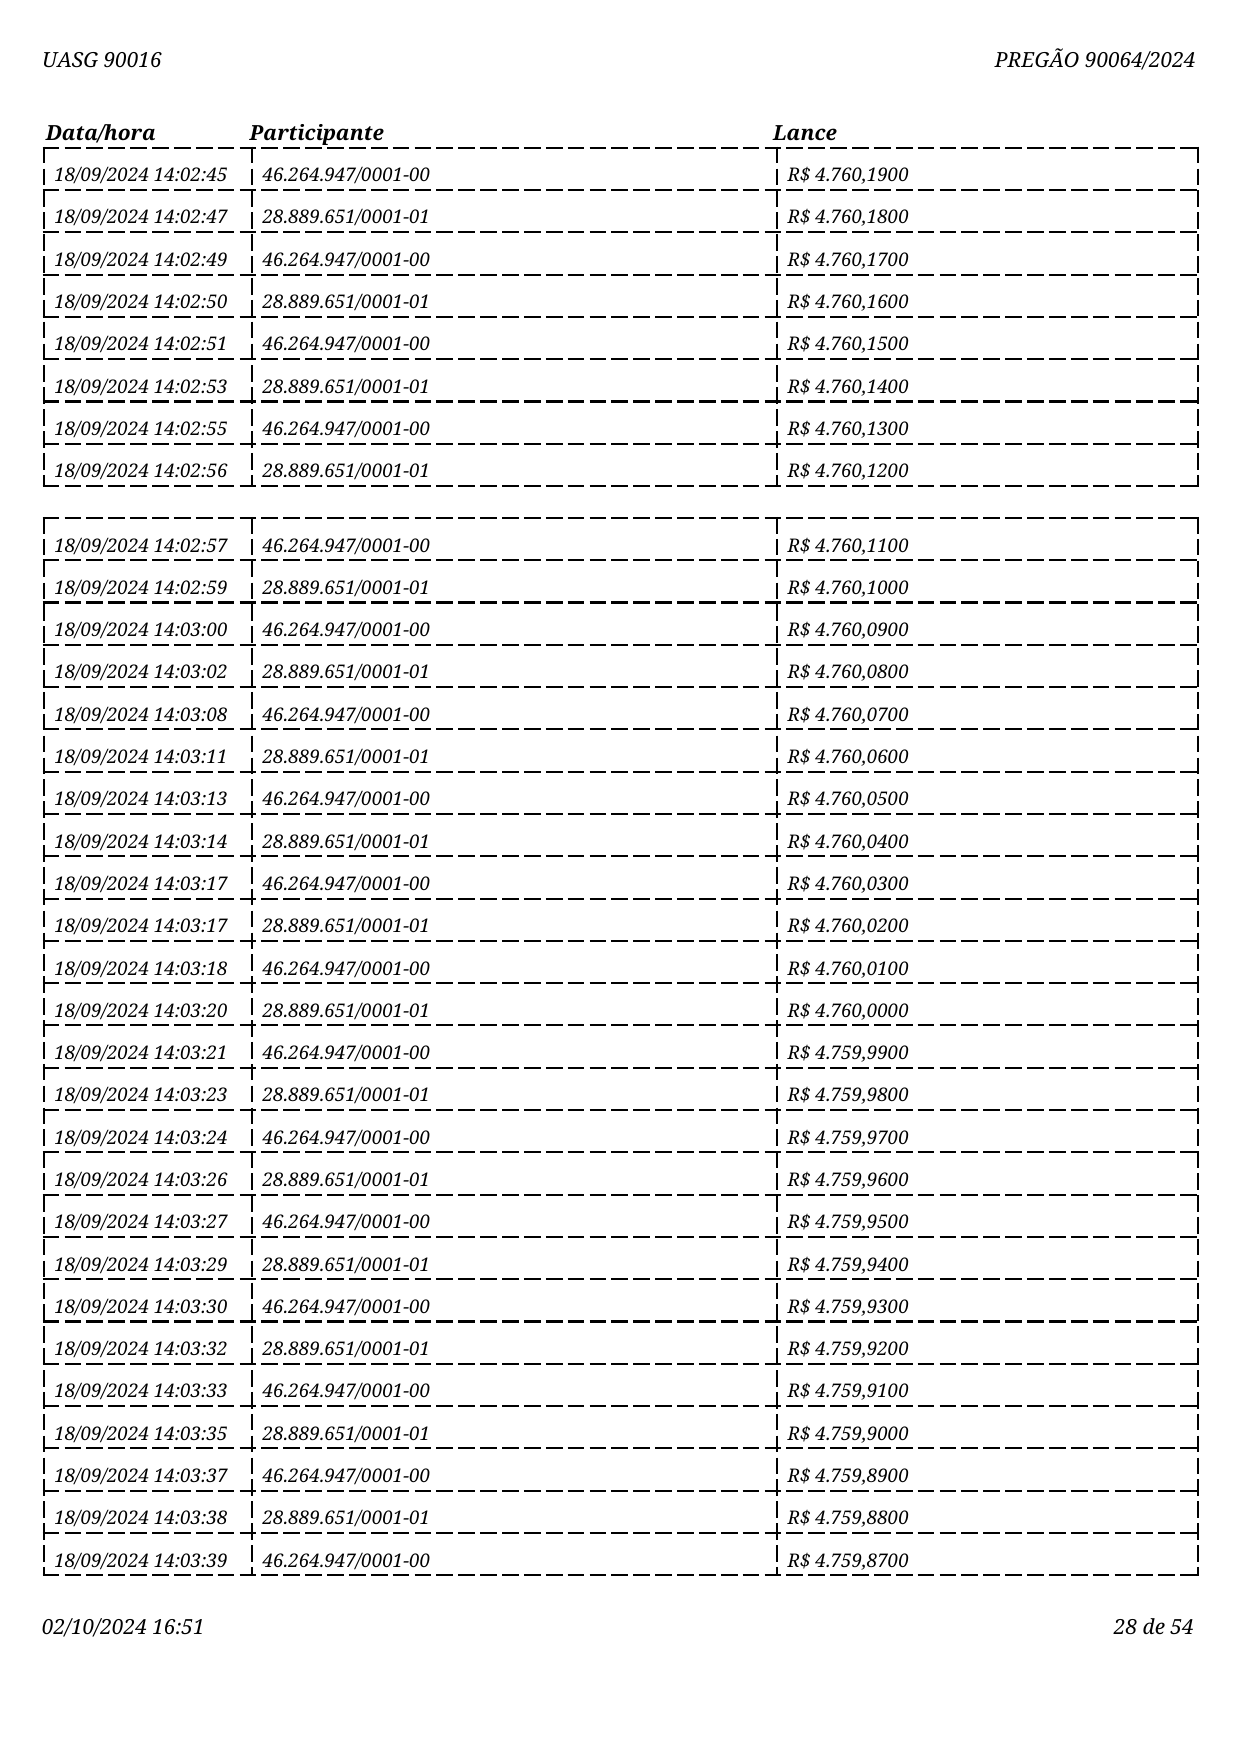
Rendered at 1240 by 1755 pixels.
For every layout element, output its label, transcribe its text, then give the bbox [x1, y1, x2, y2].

table_cell 28.889.651/0001-01 [252, 1236, 777, 1278]
table_cell R$ 4.760,0800 [777, 644, 1198, 686]
table_cell R$ 4.759,9600 [777, 1151, 1198, 1193]
table_cell R$ 4.760,1900 [777, 147, 1198, 189]
table_cell R$ 4.760,0400 [777, 813, 1198, 855]
table_cell 18/09/2024 14:02:51 [44, 316, 252, 358]
table_cell R$ 4.760,0100 [777, 940, 1198, 982]
table_header 46.264.947/0001-00 [252, 517, 777, 559]
table_cell 28.889.651/0001-01 [252, 443, 777, 485]
table_cell R$ 4.760,0700 [777, 686, 1198, 728]
table_cell 28.889.651/0001-01 [252, 559, 777, 601]
table_cell R$ 4.760,1200 [777, 443, 1198, 485]
table_cell R$ 4.759,9700 [777, 1109, 1198, 1151]
table_cell 18/09/2024 14:02:56 [44, 443, 252, 485]
table_cell 28.889.651/0001-01 [252, 1490, 777, 1532]
table_cell 18/09/2024 14:03:13 [44, 771, 252, 813]
table_cell 18/09/2024 14:02:55 [44, 400, 252, 443]
table_cell 28.889.651/0001-01 [252, 1405, 777, 1447]
table_cell R$ 4.759,9100 [777, 1363, 1198, 1405]
table_header R$ 4.760,1100 [777, 517, 1198, 559]
table_cell 46.264.947/0001-00 [252, 686, 777, 728]
table_cell 18/09/2024 14:03:30 [44, 1278, 252, 1320]
table_cell 18/09/2024 14:03:21 [44, 1024, 252, 1067]
table_cell R$ 4.760,1300 [777, 400, 1198, 443]
table_cell R$ 4.760,0900 [777, 601, 1198, 644]
table_cell 46.264.947/0001-00 [252, 1532, 777, 1574]
table_cell 46.264.947/0001-00 [252, 1278, 777, 1320]
table_cell R$ 4.759,9000 [777, 1405, 1198, 1447]
table_cell 28.889.651/0001-01 [252, 1320, 777, 1363]
table_cell 46.264.947/0001-00 [252, 855, 777, 897]
table_cell 46.264.947/0001-00 [252, 400, 777, 443]
table_cell 18/09/2024 14:03:00 [44, 601, 252, 644]
table_cell 18/09/2024 14:02:50 [44, 274, 252, 316]
table_cell 46.264.947/0001-00 [252, 1194, 777, 1236]
table_cell R$ 4.760,1700 [777, 231, 1198, 273]
table_cell 28.889.651/0001-01 [252, 1067, 777, 1109]
table_cell R$ 4.759,8700 [777, 1532, 1198, 1574]
table_cell 18/09/2024 14:03:26 [44, 1151, 252, 1193]
table_cell 46.264.947/0001-00 [252, 1109, 777, 1151]
table_cell 18/09/2024 14:02:45 [44, 147, 252, 189]
table_cell R$ 4.759,9400 [777, 1236, 1198, 1278]
table_cell R$ 4.759,8900 [777, 1447, 1198, 1489]
table_cell R$ 4.759,8800 [777, 1490, 1198, 1532]
table_cell 18/09/2024 14:03:23 [44, 1067, 252, 1109]
table_cell 28.889.651/0001-01 [252, 898, 777, 940]
table_cell 18/09/2024 14:03:08 [44, 686, 252, 728]
table_cell 46.264.947/0001-00 [252, 316, 777, 358]
table_cell 28.889.651/0001-01 [252, 1151, 777, 1193]
table_cell 18/09/2024 14:02:47 [44, 189, 252, 231]
table_cell 18/09/2024 14:02:53 [44, 358, 252, 400]
table_cell 18/09/2024 14:03:27 [44, 1194, 252, 1236]
table_cell 46.264.947/0001-00 [252, 1363, 777, 1405]
table_cell 28.889.651/0001-01 [252, 358, 777, 400]
table_cell 18/09/2024 14:02:49 [44, 231, 252, 273]
table_cell R$ 4.760,0300 [777, 855, 1198, 897]
table_cell R$ 4.759,9800 [777, 1067, 1198, 1109]
table_header 18/09/2024 14:02:57 [44, 517, 252, 559]
table_cell 46.264.947/0001-00 [252, 1024, 777, 1067]
table_cell 18/09/2024 14:03:14 [44, 813, 252, 855]
table_cell R$ 4.759,9200 [777, 1320, 1198, 1363]
table_cell 18/09/2024 14:03:37 [44, 1447, 252, 1489]
table_cell 46.264.947/0001-00 [252, 601, 777, 644]
table_cell 18/09/2024 14:03:32 [44, 1320, 252, 1363]
table_cell 18/09/2024 14:03:24 [44, 1109, 252, 1151]
table_cell 46.264.947/0001-00 [252, 231, 777, 273]
table_cell 18/09/2024 14:03:17 [44, 898, 252, 940]
table_cell R$ 4.760,1600 [777, 274, 1198, 316]
table_cell 28.889.651/0001-01 [252, 274, 777, 316]
table_cell R$ 4.760,0600 [777, 728, 1198, 771]
table_cell 46.264.947/0001-00 [252, 940, 777, 982]
table_cell R$ 4.760,0200 [777, 898, 1198, 940]
table_cell 46.264.947/0001-00 [252, 147, 777, 189]
table_cell 28.889.651/0001-01 [252, 644, 777, 686]
table_cell 18/09/2024 14:03:20 [44, 982, 252, 1024]
table_cell 18/09/2024 14:03:11 [44, 728, 252, 771]
table_cell 28.889.651/0001-01 [252, 813, 777, 855]
table_cell R$ 4.760,0000 [777, 982, 1198, 1024]
table_cell R$ 4.760,1000 [777, 559, 1198, 601]
table_cell 46.264.947/0001-00 [252, 1447, 777, 1489]
table_cell R$ 4.760,1500 [777, 316, 1198, 358]
table_cell R$ 4.759,9500 [777, 1194, 1198, 1236]
table_cell R$ 4.759,9300 [777, 1278, 1198, 1320]
table_cell R$ 4.759,9900 [777, 1024, 1198, 1067]
table_cell 18/09/2024 14:03:18 [44, 940, 252, 982]
table_cell 18/09/2024 14:03:35 [44, 1405, 252, 1447]
table_cell 18/09/2024 14:03:38 [44, 1490, 252, 1532]
table_cell R$ 4.760,1800 [777, 189, 1198, 231]
table_cell R$ 4.760,1400 [777, 358, 1198, 400]
table_cell 18/09/2024 14:03:17 [44, 855, 252, 897]
table_cell 18/09/2024 14:03:39 [44, 1532, 252, 1574]
table_cell 18/09/2024 14:03:02 [44, 644, 252, 686]
table_cell 28.889.651/0001-01 [252, 189, 777, 231]
table_cell 28.889.651/0001-01 [252, 982, 777, 1024]
table_cell 28.889.651/0001-01 [252, 728, 777, 771]
table_cell 18/09/2024 14:03:33 [44, 1363, 252, 1405]
table_cell R$ 4.760,0500 [777, 771, 1198, 813]
table_cell 46.264.947/0001-00 [252, 771, 777, 813]
table_cell 18/09/2024 14:03:29 [44, 1236, 252, 1278]
table_cell 18/09/2024 14:02:59 [44, 559, 252, 601]
